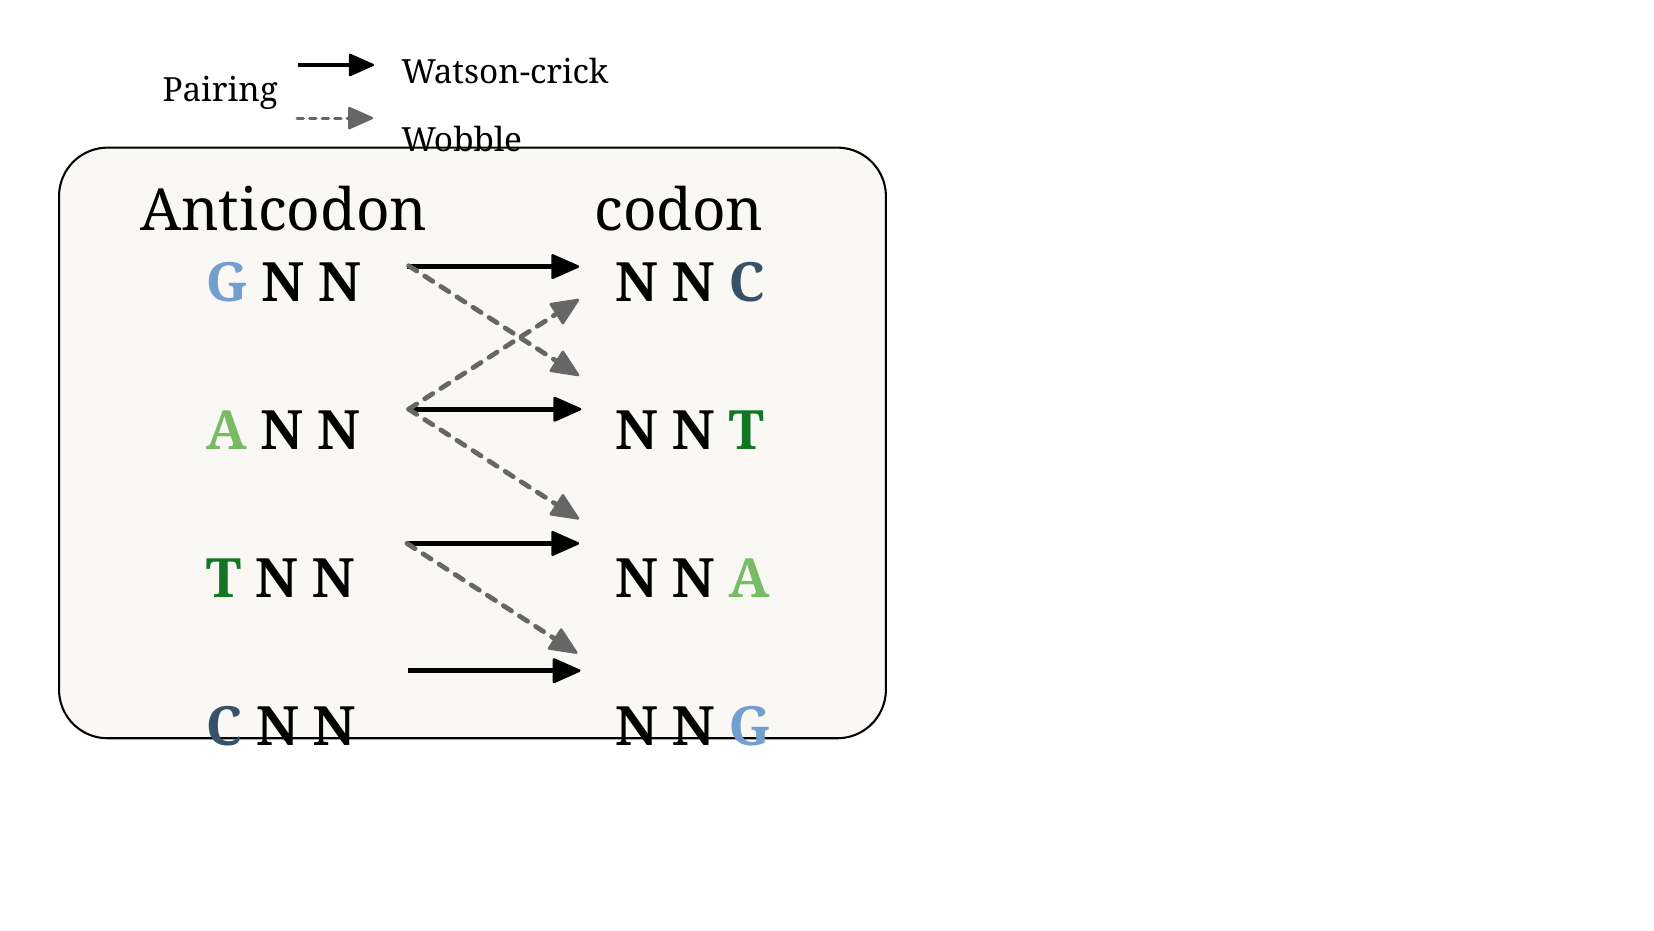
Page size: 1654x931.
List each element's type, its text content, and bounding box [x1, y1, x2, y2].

text_box G N N A N N T N N C N N [190, 236, 418, 827]
text_box Anticodon codon [95, 160, 810, 311]
text_box [418, 311, 600, 739]
text_box Watson-crick Wobble [386, 17, 650, 149]
text_box Pairing [147, 59, 303, 113]
text_box [59, 147, 886, 739]
text_box N N C N N T N N A N N G [600, 236, 827, 739]
